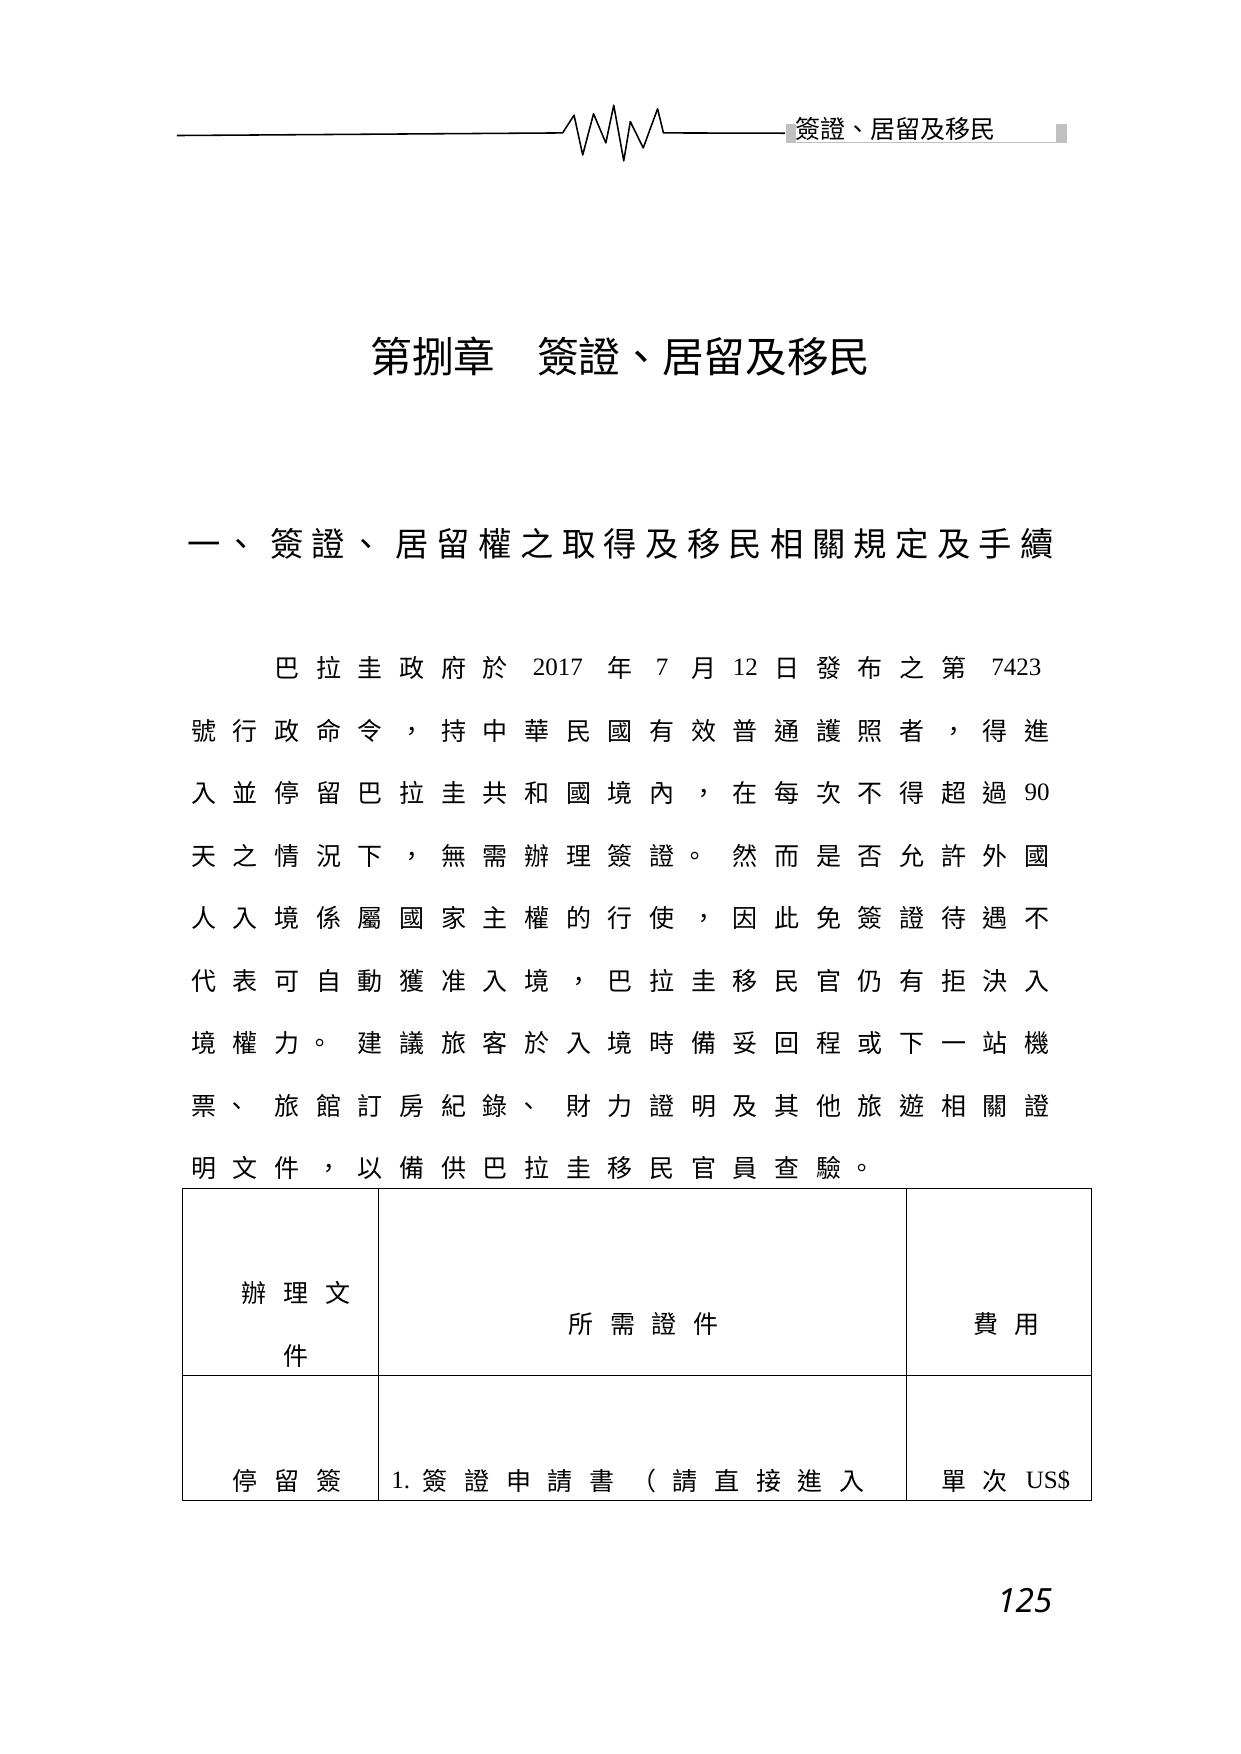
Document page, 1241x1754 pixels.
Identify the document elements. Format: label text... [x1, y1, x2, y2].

text 巴拉圭政府於2017年7月12日發布之第7423號行政命令，持中華民國有效普通護照者，得進入並停留巴拉圭共和國境內，在每次不得超過90天之情況下，無需辦理簽證。然而是否允許外國人入境係屬國家主權的行使，因此免簽證待遇不代表可自動獲准入境，巴拉圭移民官仍有拒決入境權力。建議旅客於入境時備妥回程或下一站機票、旅館訂房紀錄、財力證明及其他旅遊相關證明文件，以備供巴拉圭移民官員查驗。 [183, 625, 1058, 1188]
table_cell 1. 簽證申請書（請直接進入 [379, 1376, 906, 1500]
table_cell 單次US$ [907, 1376, 1091, 1500]
text 一、簽證、居留權之取得及移民相關規定及手續 [183, 500, 1058, 563]
text 第捌章 簽證、居留及移民 [183, 313, 1058, 375]
table_cell 停留簽 [183, 1376, 378, 1500]
table_header 費用 [907, 1189, 1091, 1375]
table_header 辦理文件 [183, 1189, 378, 1375]
table_header 所需證件 [379, 1189, 906, 1375]
